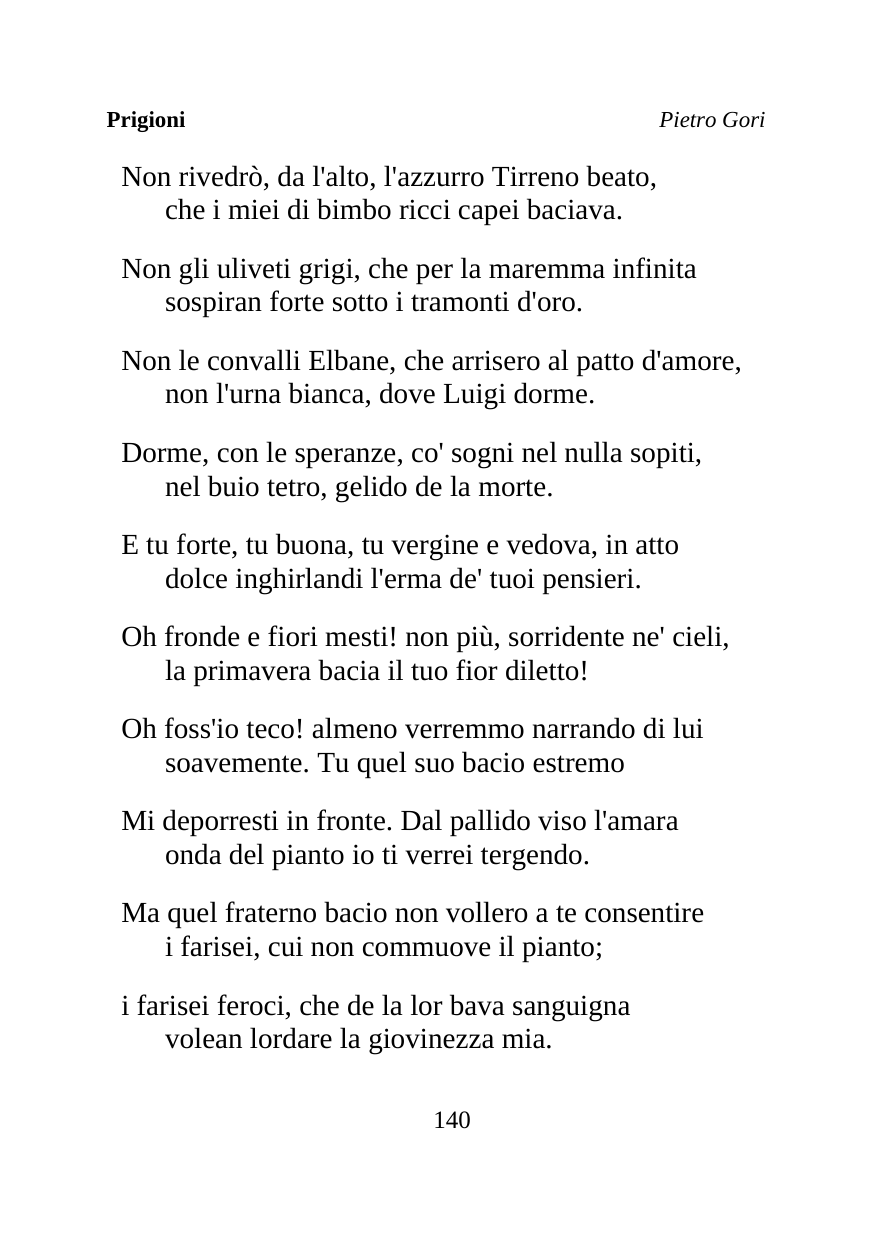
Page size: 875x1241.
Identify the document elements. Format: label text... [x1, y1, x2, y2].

text Non le convalli Elbane, che arrisero al patto d'amore, non l'urna bianca, dove Luigi dorme. [121, 343, 768, 410]
text E tu forte, tu buona, tu vergine e vedova, in atto dolce inghirlandi l'erma de' tuoi pensieri. [121, 527, 768, 594]
text Dorme, con le speranze, co' sogni nel nulla sopiti, nel buio tetro, gelido de la morte. [121, 435, 768, 502]
text Mi deporresti in fronte. Dal pallido viso l'amara onda del pianto io ti verrei tergendo. [121, 803, 768, 871]
text Non gli uliveti grigi, che per la maremma infinita sospiran forte sotto i tramonti d'oro. [121, 251, 768, 318]
text Non rivedrò, da l'alto, l'azzurro Tirreno beato, che i miei di bimbo ricci capei baciava. [121, 159, 768, 226]
text Oh fronde e fiori mesti! non più, sorridente ne' cieli, la primavera bacia il tuo fior diletto! [121, 619, 768, 686]
text Ma quel fraterno bacio non vollero a te consentire i farisei, cui non commuove il pianto; [121, 896, 768, 963]
text Oh foss'io teco! almeno verremmo narrando di lui soavemente. Tu quel suo bacio estremo [121, 711, 768, 778]
text i farisei feroci, che de la lor bava sanguigna volean lordare la giovinezza mia. [121, 988, 768, 1055]
